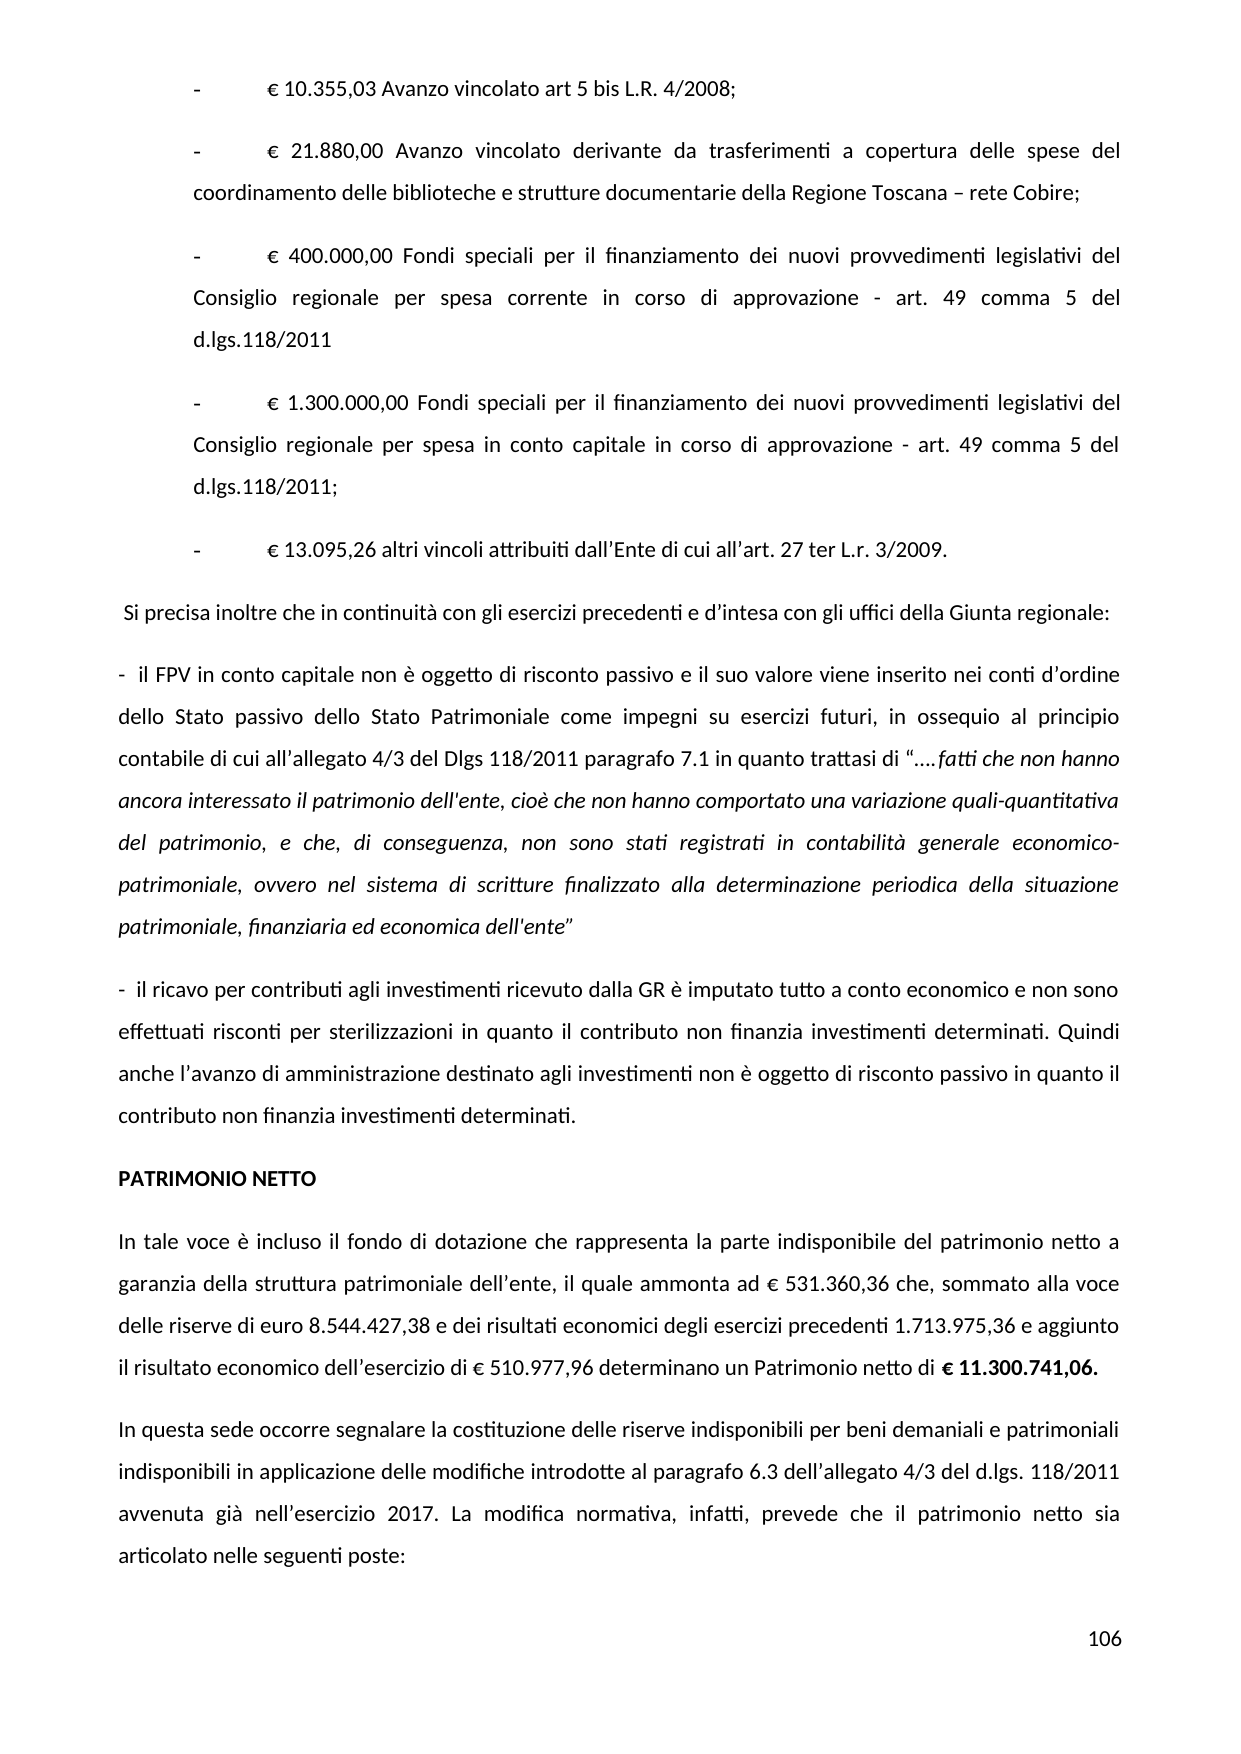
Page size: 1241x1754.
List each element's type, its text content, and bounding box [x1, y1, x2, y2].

text In questa sede occorre segnalare la costituzione delle riserve indisponibili per beni demaniali e patrimoniali indisponibili in applicazione delle modifiche introdotte al paragrafo 6.3 dell’allegato 4/3 del d.lgs. 118/2011 avvenuta già nell’esercizio 2017. La modifica normativa, infatti, prevede che il patrimonio netto sia articolato nelle seguenti poste: [118, 1416, 1122, 1569]
list € 21.880,00 Avanzo vincolato derivante da trasferimenti a copertura delle spese del coordinamento delle biblioteche e strutture documentarie della Regione Toscana – rete Cobire; [193, 137, 1122, 207]
list € 10.355,03 Avanzo vincolato art 5 bis L.R. 4/2008; [193, 74, 1122, 102]
list € 400.000,00 Fondi speciali per il finanziamento dei nuovi provvedimenti legislativi del Consiglio regionale per spesa corrente in corso di approvazione - art. 49 comma 5 del d.lgs.118/2011 [193, 241, 1122, 353]
list € 1.300.000,00 Fondi speciali per il finanziamento dei nuovi provvedimenti legislativi del Consiglio regionale per spesa in conto capitale in corso di approvazione - art. 49 comma 5 del d.lgs.118/2011; [193, 388, 1122, 500]
text - il ricavo per contributi agli investimenti ricevuto dalla GR è imputato tutto a conto economico e non sono effettuati risconti per sterilizzazioni in quanto il contributo non finanzia investimenti determinati. Quindi anche l’avanzo di amministrazione destinato agli investimenti non è oggetto di risconto passivo in quanto il contributo non finanzia investimenti determinati. [118, 975, 1122, 1129]
list € 13.095,26 altri vincoli attribuiti dall’Ente di cui all’art. 27 ter L.r. 3/2009. [193, 535, 1122, 563]
text PATRIMONIO NETTO [118, 1164, 1122, 1192]
text Si precisa inoltre che in continuità con gli esercizi precedenti e d’intesa con gli uffici della Giunta regionale: [118, 598, 1122, 626]
text - il FPV in conto capitale non è oggetto di risconto passivo e il suo valore viene inserito nei conti d’ordine dello Stato passivo dello Stato Patrimoniale come impegni su esercizi futuri, in ossequio al principio contabile di cui all’allegato 4/3 del Dlgs 118/2011 paragrafo 7.1 in quanto trattasi di “….fatti che non hanno ancora interessato il patrimonio dell'ente, cioè che non hanno comportato una variazione quali-quantitativa del patrimonio, e che, di conseguenza, non sono stati registrati in contabilità generale economico-patrimoniale, ovvero nel sistema di scritture finalizzato alla determinazione periodica della situazione patrimoniale, finanziaria ed economica dell'ente” [118, 661, 1122, 940]
text In tale voce è incluso il fondo di dotazione che rappresenta la parte indisponibile del patrimonio netto a garanzia della struttura patrimoniale dell’ente, il quale ammonta ad € 531.360,36 che, sommato alla voce delle riserve di euro 8.544.427,38 e dei risultati economici degli esercizi precedenti 1.713.975,36 e aggiunto il risultato economico dell’esercizio di € 510.977,96 determinano un Patrimonio netto di € 11.300.741,06. [118, 1227, 1122, 1381]
